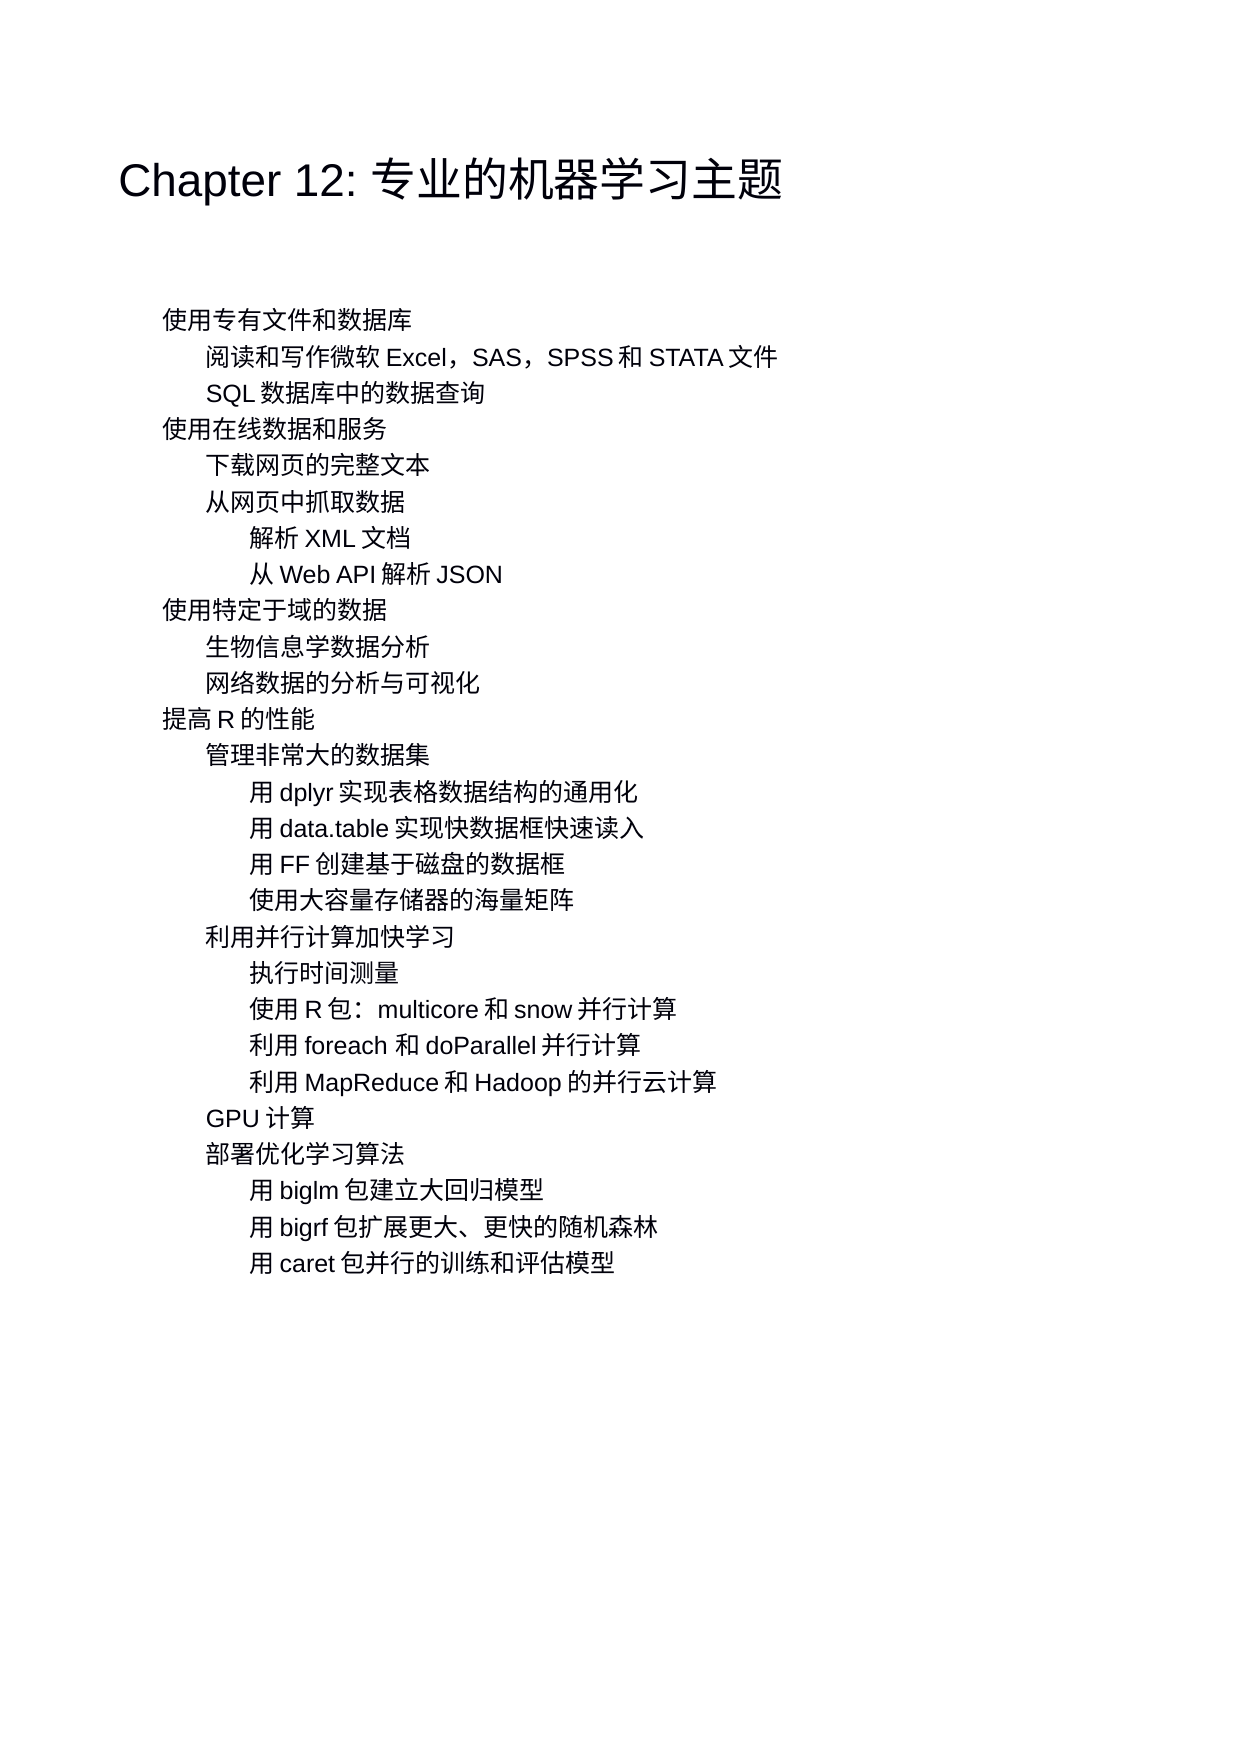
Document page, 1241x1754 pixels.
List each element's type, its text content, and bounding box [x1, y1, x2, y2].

text SQL数据库中的数据查询 [118, 373, 1122, 409]
text 下载网页的完整文本 [118, 446, 1122, 482]
text 部署优化学习算法 [118, 1134, 1122, 1171]
text 利用并行计算加快学习 [118, 917, 1122, 953]
text 生物信息学数据分析 [118, 627, 1122, 663]
text 使用R包：multicore和snow并行计算 [118, 989, 1122, 1026]
text 使用专有文件和数据库 [118, 301, 1122, 337]
text 从Web API解析JSON [118, 554, 1122, 591]
text 提高R的性能 [118, 699, 1122, 736]
text 执行时间测量 [118, 953, 1122, 989]
text 用dplyr实现表格数据结构的通用化 [118, 772, 1122, 808]
text 用data.table实现快数据框快速读入 [118, 808, 1122, 844]
text 用caret包并行的训练和评估模型 [118, 1243, 1122, 1279]
text 用bigrf包扩展更大、更快的随机森林 [118, 1207, 1122, 1243]
text 解析XML文档 [118, 518, 1122, 554]
text 使用在线数据和服务 [118, 409, 1122, 446]
text 用biglm包建立大回归模型 [118, 1171, 1122, 1207]
text 网络数据的分析与可视化 [118, 663, 1122, 699]
text 从网页中抓取数据 [118, 482, 1122, 518]
text 阅读和写作微软Excel，SAS，SPSS和STATA文件 [118, 337, 1122, 373]
text 使用特定于域的数据 [118, 591, 1122, 627]
text GPU计算 [118, 1098, 1122, 1134]
text 用FF创建基于磁盘的数据框 [118, 844, 1122, 881]
text 利用MapReduce和Hadoop的并行云计算 [118, 1062, 1122, 1098]
text 使用大容量存储器的海量矩阵 [118, 881, 1122, 917]
text 利用foreach 和 doParallel并行计算 [118, 1026, 1122, 1062]
text 管理非常大的数据集 [118, 736, 1122, 772]
subtitle Chapter 12: 专业的机器学习主题 [118, 143, 1122, 209]
